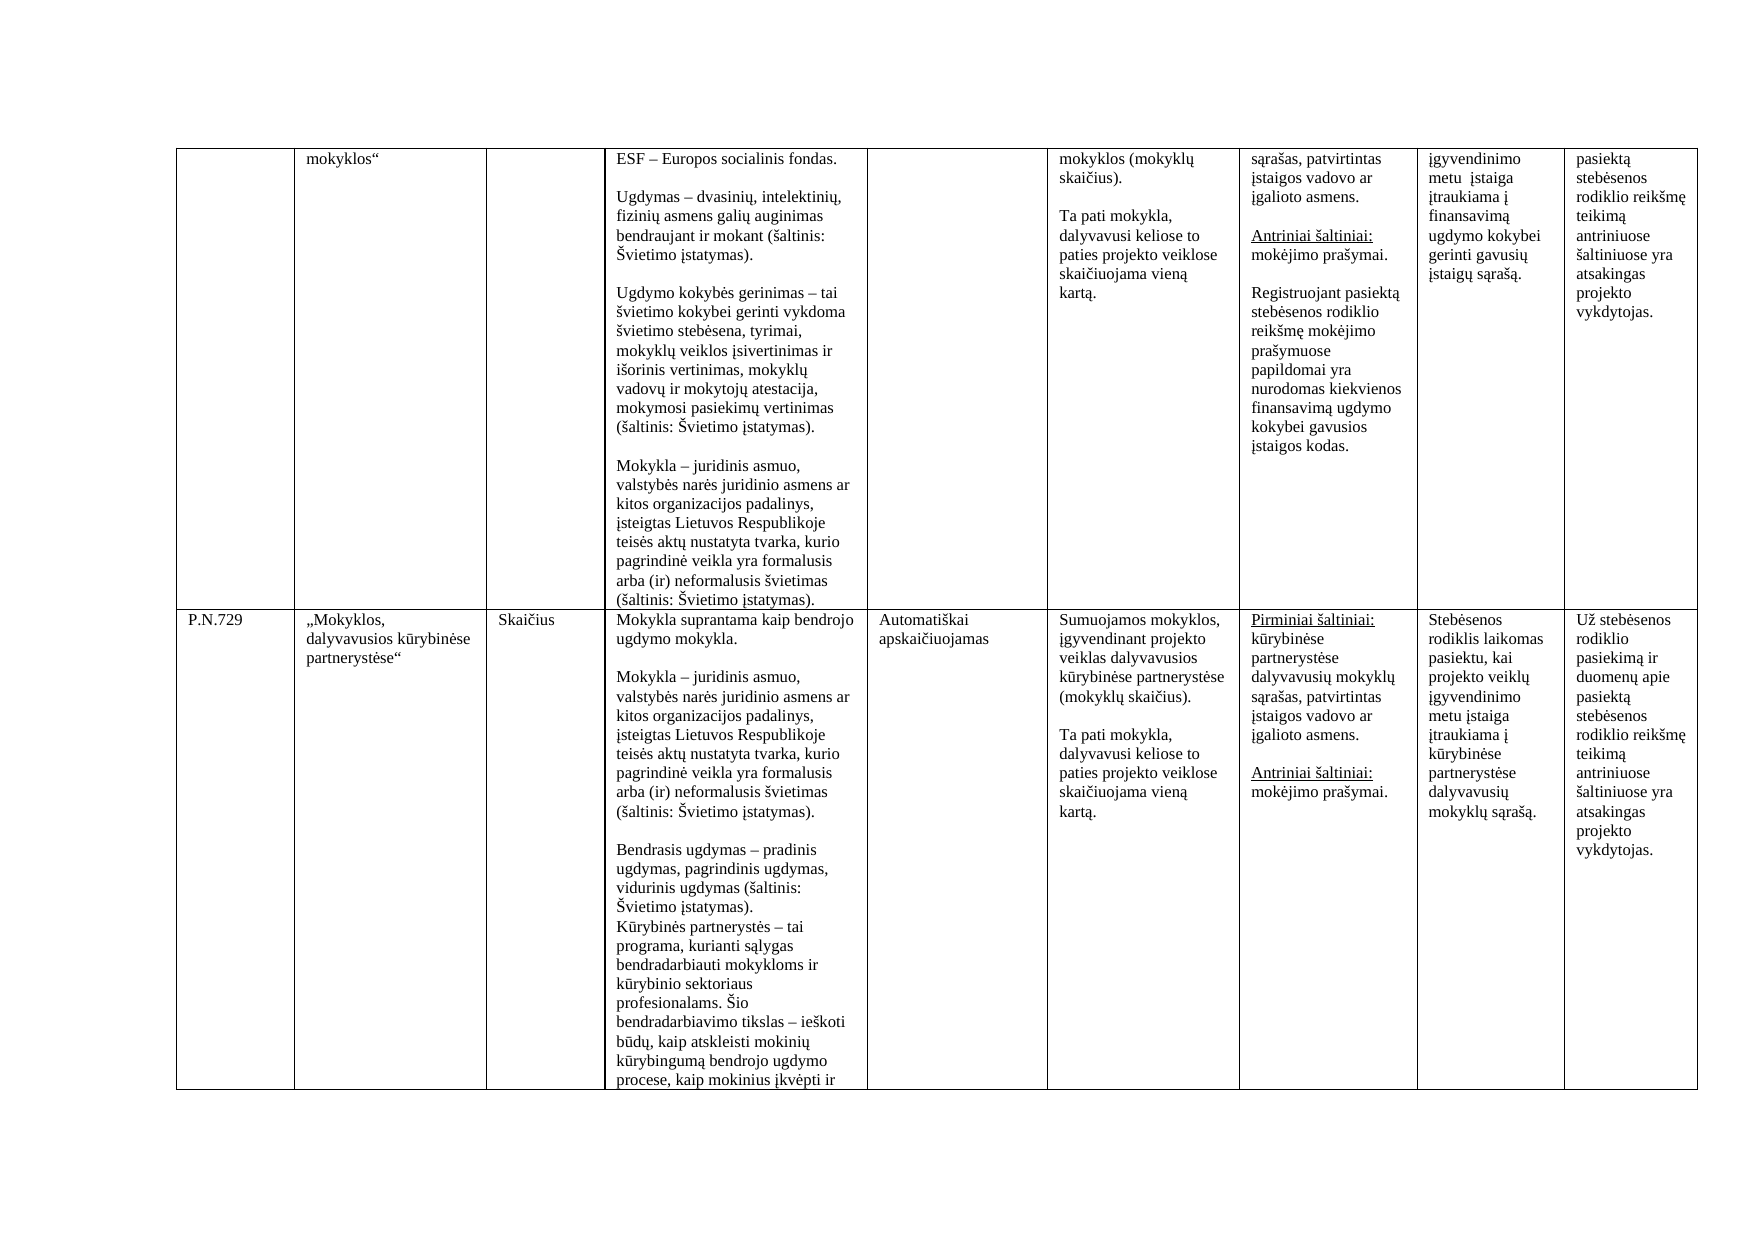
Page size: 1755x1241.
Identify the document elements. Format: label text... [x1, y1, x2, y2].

table_cell [487, 149, 604, 609]
table_cell Stebėsenos rodiklis laikomas pasiektu, kai projekto veiklų įgyvendinimo metu įstaiga įtraukiama į kūrybinėse partnerystėse dalyvavusių mokyklų sąrašą. [1418, 610, 1564, 1089]
table_cell sąrašas, patvirtintas įstaigos vadovo ar įgalioto asmens. Antriniai šaltiniai: mokėjimo prašymai. Registruojant pasiektą stebėsenos rodiklio reikšmę mokėjimo prašymuose papildomai yra nurodomas kiekvienos finansavimą ugdymo kokybei gavusios įstaigos kodas. [1240, 149, 1417, 609]
table_cell Mokykla suprantama kaip bendrojo ugdymo mokykla. Mokykla – juridinis asmuo, valstybės narės juridinio asmens ar kitos organizacijos padalinys, įsteigtas Lietuvos Respublikoje teisės aktų nustatyta tvarka, kurio pagrindinė veikla yra formalusis arba (ir) neformalusis švietimas (šaltinis: Švietimo įstatymas). Bendrasis ugdymas – pradinis ugdymas, pagrindinis ugdymas, vidurinis ugdymas (šaltinis: Švietimo įstatymas). Kūrybinės partnerystės – tai programa, kurianti sąlygas bendradarbiauti mokykloms ir kūrybinio sektoriaus profesionalams. Šio bendradarbiavimo tikslas – ieškoti būdų, kaip atskleisti mokinių kūrybingumą bendrojo ugdymo procese, kaip mokinius įkvėpti ir [606, 610, 867, 1089]
table_cell ESF – Europos socialinis fondas. Ugdymas – dvasinių, intelektinių, fizinių asmens galių auginimas bendraujant ir mokant (šaltinis: Švietimo įstatymas). Ugdymo kokybės gerinimas – tai švietimo kokybei gerinti vykdoma švietimo stebėsena, tyrimai, mokyklų veiklos įsivertinimas ir išorinis vertinimas, mokyklų vadovų ir mokytojų atestacija, mokymosi pasiekimų vertinimas (šaltinis: Švietimo įstatymas). Mokykla – juridinis asmuo, valstybės narės juridinio asmens ar kitos organizacijos padalinys, įsteigtas Lietuvos Respublikoje teisės aktų nustatyta tvarka, kurio pagrindinė veikla yra formalusis arba (ir) neformalusis švietimas (šaltinis: Švietimo įstatymas). [606, 149, 867, 609]
table_cell [177, 149, 294, 609]
table_cell įgyvendinimo metu įstaiga įtraukiama į finansavimą ugdymo kokybei gerinti gavusių įstaigų sąrašą. [1418, 149, 1564, 609]
table_cell „Mokyklos, dalyvavusios kūrybinėse partnerystėse“ [295, 610, 486, 1089]
table_cell pasiektą stebėsenos rodiklio reikšmę teikimą antriniuose šaltiniuose yra atsakingas projekto vykdytojas. [1565, 149, 1697, 609]
table_cell [868, 149, 1047, 609]
table_cell Sumuojamos mokyklos, įgyvendinant projekto veiklas dalyvavusios kūrybinėse partnerystėse (mokyklų skaičius). Ta pati mokykla, dalyvavusi keliose to paties projekto veiklose skaičiuojama vieną kartą. [1048, 610, 1239, 1089]
table_cell Už stebėsenos rodiklio pasiekimą ir duomenų apie pasiektą stebėsenos rodiklio reikšmę teikimą antriniuose šaltiniuose yra atsakingas projekto vykdytojas. [1565, 610, 1697, 1089]
table_cell Skaičius [487, 610, 604, 1089]
table_cell mokyklos“ [295, 149, 486, 609]
table_cell P.N.729 [177, 610, 294, 1089]
table_cell Automatiškai apskaičiuojamas [868, 610, 1047, 1089]
table_cell Pirminiai šaltiniai: kūrybinėse partnerystėse dalyvavusių mokyklų sąrašas, patvirtintas įstaigos vadovo ar įgalioto asmens. Antriniai šaltiniai: mokėjimo prašymai. [1240, 610, 1417, 1089]
table_cell mokyklos (mokyklų skaičius). Ta pati mokykla, dalyvavusi keliose to paties projekto veiklose skaičiuojama vieną kartą. [1048, 149, 1239, 609]
